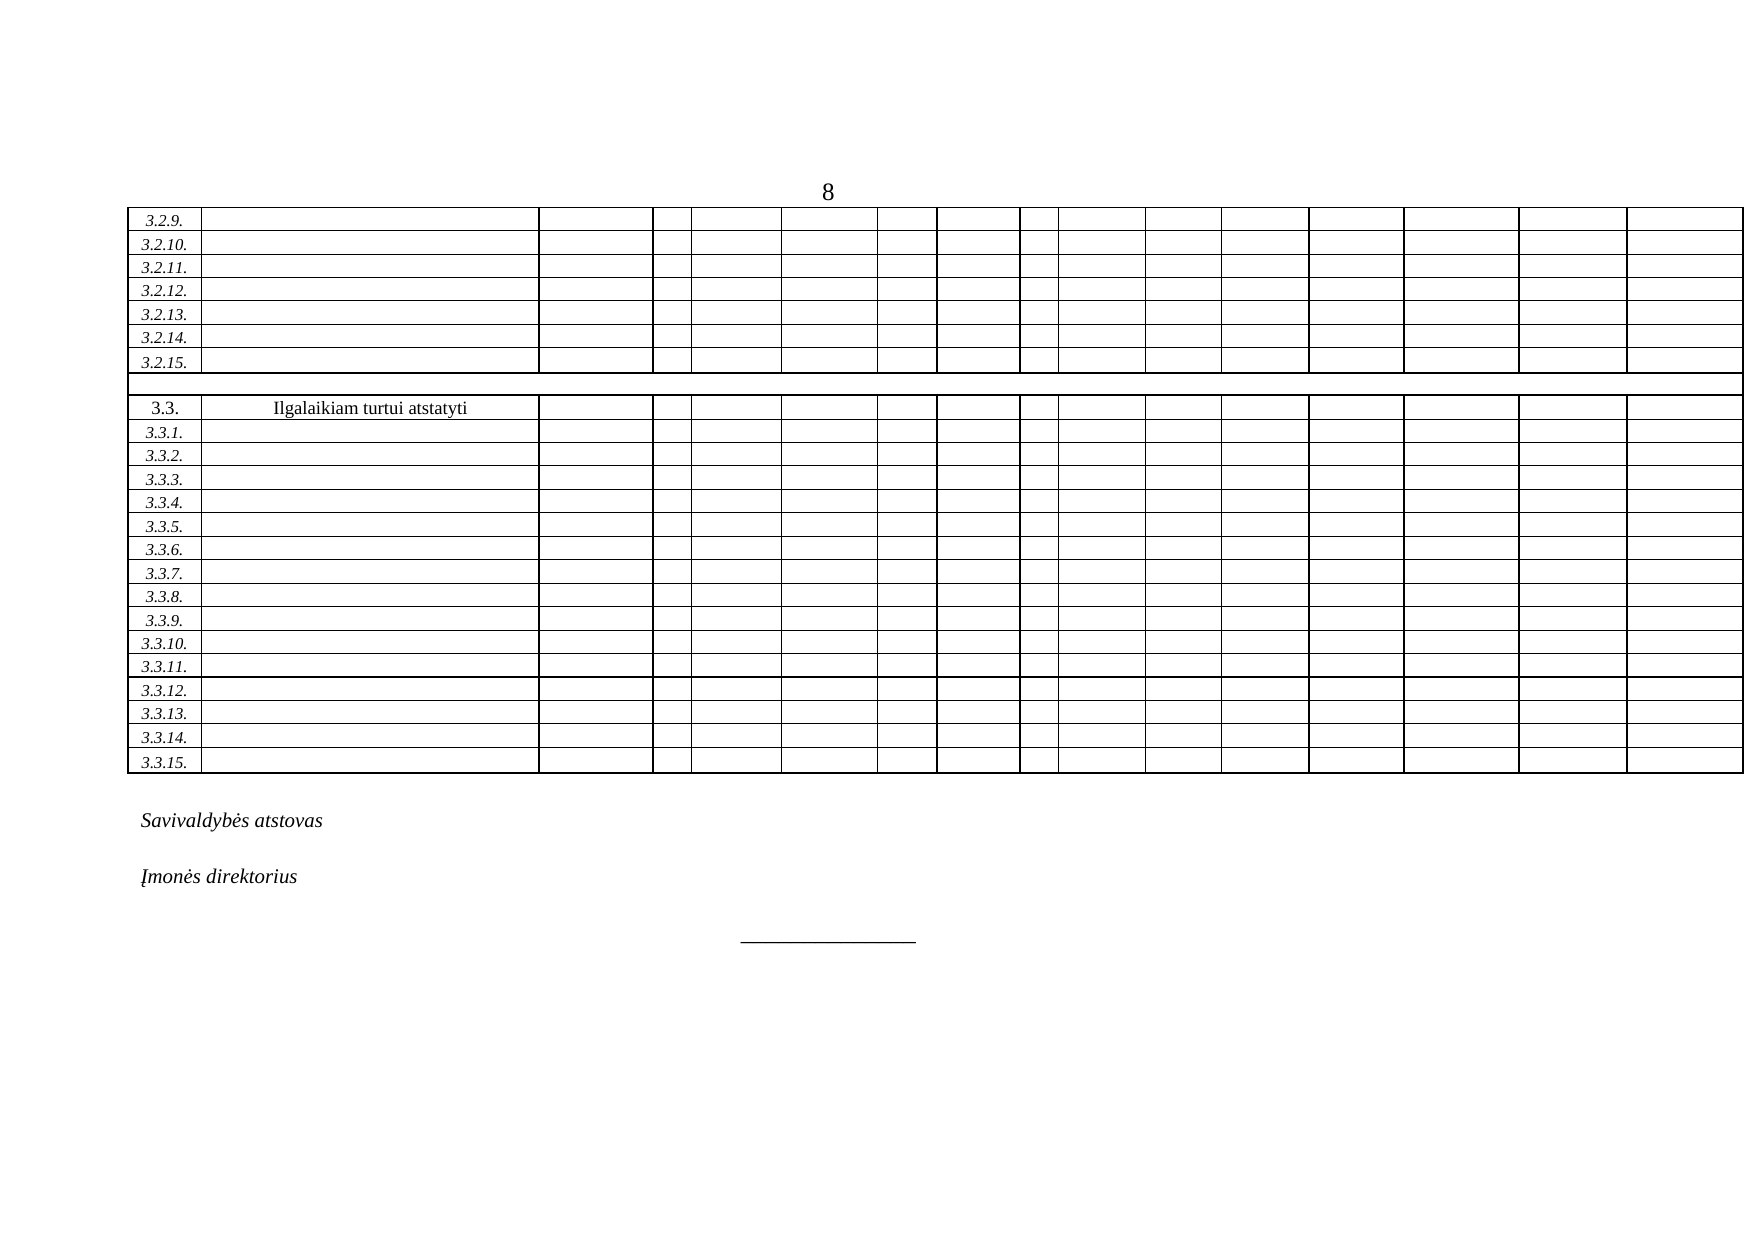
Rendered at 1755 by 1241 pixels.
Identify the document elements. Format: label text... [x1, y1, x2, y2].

table_cell [1628, 278, 1742, 300]
table_cell [1520, 278, 1626, 300]
table_cell [1628, 420, 1742, 442]
table_cell [540, 513, 652, 536]
table_cell Įmonės direktorius [129, 862, 666, 888]
table_cell [1146, 748, 1221, 772]
table_cell 3.2.10. [129, 231, 201, 253]
table_cell [938, 701, 1019, 723]
table_cell [878, 396, 936, 418]
table_cell [1059, 701, 1145, 723]
table_cell [1405, 654, 1518, 676]
table_cell [692, 513, 781, 536]
table_cell [202, 701, 538, 723]
table_cell [540, 748, 652, 772]
table_cell [1628, 466, 1742, 489]
table_cell [938, 208, 1019, 230]
table_cell [692, 490, 781, 512]
table_cell [692, 443, 781, 465]
table_cell [1405, 396, 1518, 418]
table_cell [878, 560, 936, 583]
table_cell 3.3.9. [129, 607, 201, 629]
table_cell [1222, 348, 1308, 372]
table_cell [878, 374, 937, 393]
table_cell [782, 490, 877, 512]
table_cell [878, 348, 936, 372]
table_cell [1628, 255, 1742, 277]
table_cell [1520, 537, 1626, 559]
table_cell [878, 231, 936, 253]
table_cell [1520, 466, 1626, 489]
table_cell [654, 396, 691, 418]
table_cell [1059, 748, 1145, 772]
table_cell [1020, 374, 1058, 393]
table_cell [1310, 724, 1403, 747]
table_cell [938, 396, 1019, 418]
table_cell 3.3. [129, 396, 201, 418]
table_cell [1310, 701, 1403, 723]
table_cell [1059, 678, 1145, 700]
table_cell [1405, 560, 1518, 583]
table_cell [540, 584, 652, 606]
table_cell [540, 396, 652, 418]
table_cell [878, 325, 936, 347]
table_cell 3.3.7. [129, 560, 201, 583]
table_cell [1628, 325, 1742, 347]
table_cell [1310, 231, 1403, 253]
table_cell [692, 278, 781, 300]
table_cell [1059, 348, 1145, 372]
table_cell [1628, 301, 1742, 324]
table_cell [1310, 631, 1403, 653]
table_cell [1520, 631, 1626, 653]
table_cell 3.3.3. [129, 466, 201, 489]
table_cell [1059, 255, 1145, 277]
table_cell [202, 748, 538, 772]
table_cell [878, 724, 936, 747]
table_cell [1059, 654, 1145, 676]
table_cell [1627, 374, 1742, 393]
table_cell [692, 654, 781, 676]
table_cell [1222, 301, 1308, 324]
table_cell 3.3.6. [129, 537, 201, 559]
table_cell [1222, 231, 1308, 253]
table_cell [692, 420, 781, 442]
table_cell [540, 678, 652, 700]
table_cell [878, 278, 936, 300]
table_cell [878, 607, 936, 629]
table_cell [1310, 678, 1403, 700]
table_cell [540, 231, 652, 253]
table_cell [692, 560, 781, 583]
table_cell 3.3.5. [129, 513, 201, 536]
table_cell [1520, 678, 1626, 700]
table_cell [938, 748, 1019, 772]
table_cell [1628, 654, 1742, 676]
table_cell [654, 631, 691, 653]
table_cell [1222, 748, 1308, 772]
table_cell [1059, 631, 1145, 653]
table_cell [202, 490, 538, 512]
table_cell [654, 513, 691, 536]
table_cell [1146, 396, 1221, 418]
table_cell [1520, 443, 1626, 465]
table_cell 3.3.11. [129, 654, 201, 676]
table_cell [692, 466, 781, 489]
table_cell [1405, 607, 1518, 629]
table_cell [1405, 631, 1518, 653]
table_cell [938, 607, 1019, 629]
table_cell [1628, 607, 1742, 629]
table_cell [938, 537, 1019, 559]
table_cell [1145, 374, 1222, 393]
table_cell [1310, 748, 1403, 772]
table_cell [1405, 278, 1518, 300]
table_cell 3.3.13. [129, 701, 201, 723]
table_cell [653, 374, 692, 393]
table_cell [938, 466, 1019, 489]
table_cell [540, 443, 652, 465]
table_cell [1405, 325, 1518, 347]
table_cell [782, 654, 877, 676]
table_cell [1520, 724, 1626, 747]
table_cell [692, 724, 781, 747]
table_cell [1222, 678, 1308, 700]
table_cell [692, 537, 781, 559]
table_cell [1405, 701, 1518, 723]
table_cell [202, 231, 538, 253]
table_cell [1520, 748, 1626, 772]
table_cell [692, 678, 781, 700]
table_cell [540, 607, 652, 629]
table_cell [1222, 724, 1308, 747]
table_cell [1021, 701, 1058, 723]
table_cell 3.2.15. [129, 348, 201, 372]
table_cell [1628, 537, 1742, 559]
table_cell [1059, 301, 1145, 324]
table_cell [1146, 443, 1221, 465]
table_cell [692, 208, 781, 230]
table_cell [540, 325, 652, 347]
table_cell [654, 678, 691, 700]
table_cell [1146, 325, 1221, 347]
table_cell [1021, 301, 1058, 324]
table_cell [1021, 724, 1058, 747]
table_cell [692, 748, 781, 772]
table_cell [1021, 420, 1058, 442]
table_cell [782, 678, 877, 700]
table_cell [1021, 584, 1058, 606]
table_cell [938, 348, 1019, 372]
table_cell [1405, 678, 1518, 700]
table_cell [782, 584, 877, 606]
table_cell [1405, 513, 1518, 536]
table_cell [1310, 420, 1403, 442]
table_cell 3.2.14. [129, 325, 201, 347]
table_cell [129, 832, 666, 862]
table_cell [654, 231, 691, 253]
table_cell [1628, 513, 1742, 536]
table_cell [1309, 374, 1404, 393]
table_cell 3.3.12. [129, 678, 201, 700]
table_cell [1520, 420, 1626, 442]
table_cell [1310, 560, 1403, 583]
table_cell [1405, 584, 1518, 606]
table_cell [938, 443, 1019, 465]
table_cell [129, 374, 202, 393]
table_cell [1021, 466, 1058, 489]
table_cell [1520, 231, 1626, 253]
table_cell [539, 374, 653, 393]
table_cell [1021, 208, 1058, 230]
table_cell [1222, 374, 1309, 393]
table_cell [1310, 607, 1403, 629]
table_cell [654, 208, 691, 230]
table_cell [1628, 396, 1742, 418]
table_cell [938, 584, 1019, 606]
table_cell [1628, 584, 1742, 606]
table_cell [202, 208, 538, 230]
table_cell [1310, 537, 1403, 559]
table_cell 3.3.8. [129, 584, 201, 606]
table_cell [782, 513, 877, 536]
table_cell [1310, 396, 1403, 418]
table_cell [938, 513, 1019, 536]
table_cell [1059, 443, 1145, 465]
table_cell 3.2.9. [129, 208, 201, 230]
table_cell [1059, 396, 1145, 418]
table_cell [540, 490, 652, 512]
table_cell [1222, 537, 1308, 559]
table_cell [1628, 490, 1742, 512]
table_cell [782, 701, 877, 723]
table_cell [1059, 325, 1145, 347]
table_cell [1520, 325, 1626, 347]
table_cell [654, 301, 691, 324]
table_cell [782, 724, 877, 747]
table_cell [1146, 278, 1221, 300]
table_cell [654, 654, 691, 676]
table_cell [1222, 420, 1308, 442]
table_cell [1021, 537, 1058, 559]
table_cell [654, 490, 691, 512]
table_cell [1146, 301, 1221, 324]
table_cell [782, 325, 877, 347]
table_cell [654, 443, 691, 465]
table_cell [938, 560, 1019, 583]
table_cell [540, 278, 652, 300]
table_cell [1310, 654, 1403, 676]
table_cell [1059, 584, 1145, 606]
table_cell [1628, 678, 1742, 700]
table_cell 3.3.14. [129, 724, 201, 747]
table_cell [1310, 301, 1403, 324]
table_cell [878, 631, 936, 653]
table_cell [1021, 654, 1058, 676]
table_cell [654, 348, 691, 372]
table_cell [1146, 631, 1221, 653]
table_cell [1405, 724, 1518, 747]
table_cell [540, 208, 652, 230]
table_cell [202, 560, 538, 583]
table_cell [1405, 443, 1518, 465]
table_cell [782, 301, 877, 324]
table_cell [1222, 208, 1308, 230]
table_cell [1021, 607, 1058, 629]
table_cell [202, 325, 538, 347]
table_cell [1021, 231, 1058, 253]
table_cell [1405, 420, 1518, 442]
table_cell [1059, 560, 1145, 583]
table_cell [1520, 701, 1626, 723]
table_cell [1222, 490, 1308, 512]
table_cell [782, 631, 877, 653]
table_cell [878, 678, 936, 700]
table_cell [782, 255, 877, 277]
table_cell [1222, 396, 1308, 418]
table_cell [654, 466, 691, 489]
table_cell [1222, 560, 1308, 583]
table_cell [1628, 724, 1742, 747]
table_cell [938, 490, 1019, 512]
table_cell [1222, 513, 1308, 536]
table_cell [1059, 278, 1145, 300]
table_cell [1021, 678, 1058, 700]
table_cell [1146, 466, 1221, 489]
table_cell [1146, 208, 1221, 230]
table_cell [692, 631, 781, 653]
table_cell [878, 301, 936, 324]
table_cell [1222, 631, 1308, 653]
table_cell [1059, 490, 1145, 512]
table_cell Ilgalaikiam turtui atstatyti [202, 396, 538, 418]
table_cell [1146, 420, 1221, 442]
table_cell [1146, 537, 1221, 559]
table_cell [1520, 654, 1626, 676]
table_cell [878, 748, 936, 772]
table_cell [692, 348, 781, 372]
table_cell [1310, 208, 1403, 230]
table_cell [1146, 654, 1221, 676]
table_cell [540, 654, 652, 676]
table_cell [1405, 301, 1518, 324]
table_cell [937, 374, 1020, 393]
table_cell [938, 678, 1019, 700]
text ______________ [118, 917, 1538, 946]
table_cell [782, 348, 877, 372]
table_cell [782, 537, 877, 559]
table_cell [1405, 231, 1518, 253]
table_cell [540, 560, 652, 583]
table_cell [540, 301, 652, 324]
table_cell [1146, 348, 1221, 372]
table_cell [782, 607, 877, 629]
table_cell [654, 607, 691, 629]
table_cell [1146, 255, 1221, 277]
table_cell [1310, 325, 1403, 347]
table_cell [878, 255, 936, 277]
table_cell [654, 701, 691, 723]
table_cell [1628, 443, 1742, 465]
table_cell [1628, 231, 1742, 253]
table_cell [938, 301, 1019, 324]
table_cell [1059, 208, 1145, 230]
table_cell [1310, 348, 1403, 372]
table_cell [938, 231, 1019, 253]
table_cell [654, 724, 691, 747]
table_cell [202, 301, 538, 324]
table_cell [938, 255, 1019, 277]
table_cell [782, 231, 877, 253]
table_cell [878, 443, 936, 465]
table_cell [1021, 513, 1058, 536]
table_cell [1628, 701, 1742, 723]
table_cell [692, 584, 781, 606]
table_cell [938, 278, 1019, 300]
table_cell [782, 374, 877, 393]
table_cell [1222, 466, 1308, 489]
table_cell [654, 584, 691, 606]
table_cell [1021, 278, 1058, 300]
table_cell [938, 724, 1019, 747]
table_cell [1628, 208, 1742, 230]
table_cell [878, 701, 936, 723]
table_header Savivaldybės atstovas [129, 803, 666, 832]
table_cell [782, 278, 877, 300]
table_cell [1520, 396, 1626, 418]
table_cell [1059, 607, 1145, 629]
table_cell [878, 513, 936, 536]
table_cell [654, 537, 691, 559]
table_cell [1021, 631, 1058, 653]
table_cell [1405, 748, 1518, 772]
table_cell [1021, 443, 1058, 465]
table_cell [782, 396, 877, 418]
table_cell [1628, 748, 1742, 772]
table_cell [540, 420, 652, 442]
table_cell [202, 584, 538, 606]
table_cell [1628, 348, 1742, 372]
table_cell [202, 537, 538, 559]
table_cell [540, 724, 652, 747]
table_cell [1520, 208, 1626, 230]
table_cell 3.3.15. [129, 748, 201, 772]
table_cell [202, 466, 538, 489]
table_cell [202, 278, 538, 300]
table_cell [654, 325, 691, 347]
table_cell [1405, 537, 1518, 559]
table_cell [692, 374, 782, 393]
table_cell [202, 607, 538, 629]
table_cell [1519, 374, 1627, 393]
table_cell [938, 631, 1019, 653]
table_cell [1405, 208, 1518, 230]
table_cell [878, 466, 936, 489]
table_cell [654, 748, 691, 772]
table_cell [692, 607, 781, 629]
table_cell [540, 255, 652, 277]
table_cell [1021, 396, 1058, 418]
table_cell [692, 255, 781, 277]
table_cell 3.2.11. [129, 255, 201, 277]
table_cell [1146, 701, 1221, 723]
table_cell [1222, 654, 1308, 676]
table_cell [878, 537, 936, 559]
table_cell [1405, 348, 1518, 372]
table_cell [202, 443, 538, 465]
table_cell [692, 231, 781, 253]
table_cell [654, 278, 691, 300]
table_cell [1222, 325, 1308, 347]
table_cell [1520, 490, 1626, 512]
table_cell [1404, 374, 1519, 393]
table_cell 3.3.2. [129, 443, 201, 465]
table_cell [1059, 231, 1145, 253]
table_cell [1059, 420, 1145, 442]
table_cell [202, 724, 538, 747]
table_cell [692, 701, 781, 723]
table_cell [878, 208, 936, 230]
table_cell [540, 537, 652, 559]
table_cell [1310, 513, 1403, 536]
table_cell 3.2.13. [129, 301, 201, 324]
table_cell [878, 420, 936, 442]
table_cell [1059, 724, 1145, 747]
table_cell [1405, 490, 1518, 512]
table_cell [1222, 701, 1308, 723]
table_cell [1222, 584, 1308, 606]
table_cell [1059, 537, 1145, 559]
table_cell [202, 255, 538, 277]
table_cell [938, 420, 1019, 442]
table_cell [202, 678, 538, 700]
table_cell [1310, 443, 1403, 465]
table_cell [1146, 231, 1221, 253]
table_cell [692, 301, 781, 324]
table_cell [1310, 490, 1403, 512]
table_cell [1146, 513, 1221, 536]
table_cell [1520, 348, 1626, 372]
table_cell [1520, 513, 1626, 536]
table_cell [1520, 560, 1626, 583]
table_cell [938, 654, 1019, 676]
table_cell [1146, 490, 1221, 512]
table_cell [1222, 255, 1308, 277]
table_cell [1058, 374, 1145, 393]
table_cell [1520, 301, 1626, 324]
table_cell [1628, 560, 1742, 583]
table_cell [1059, 466, 1145, 489]
table_cell [1310, 584, 1403, 606]
table_cell [782, 420, 877, 442]
table_cell [202, 631, 538, 653]
table_cell [1520, 584, 1626, 606]
table_cell [782, 748, 877, 772]
table_cell [782, 466, 877, 489]
table_cell [1405, 255, 1518, 277]
table_cell [202, 654, 538, 676]
table_cell [1222, 607, 1308, 629]
table_cell [1146, 724, 1221, 747]
table_cell [202, 420, 538, 442]
table_cell [878, 584, 936, 606]
table_cell [1146, 607, 1221, 629]
table_cell [692, 325, 781, 347]
table_cell [1222, 443, 1308, 465]
table_cell 3.3.4. [129, 490, 201, 512]
table_cell [692, 396, 781, 418]
table_cell [540, 701, 652, 723]
table_cell [540, 466, 652, 489]
table_cell [1021, 748, 1058, 772]
table_cell [878, 490, 936, 512]
table_cell [1310, 278, 1403, 300]
table_cell [1310, 255, 1403, 277]
table_cell [1021, 255, 1058, 277]
table_cell [654, 255, 691, 277]
table_cell [1146, 560, 1221, 583]
table_cell [1310, 466, 1403, 489]
table_cell [782, 443, 877, 465]
table_cell [1405, 466, 1518, 489]
table_cell [1021, 560, 1058, 583]
table_cell [1628, 631, 1742, 653]
table_cell [782, 208, 877, 230]
table_cell [1520, 255, 1626, 277]
table_cell [938, 325, 1019, 347]
table_cell [1021, 325, 1058, 347]
table_cell [1222, 278, 1308, 300]
table_cell [1021, 348, 1058, 372]
table_cell 3.3.10. [129, 631, 201, 653]
table_cell 3.3.1. [129, 420, 201, 442]
table_cell [1146, 584, 1221, 606]
table_cell 3.2.12. [129, 278, 201, 300]
table_cell [1059, 513, 1145, 536]
table_cell [202, 348, 538, 372]
table_cell [782, 560, 877, 583]
table_cell [654, 420, 691, 442]
table_cell [1520, 607, 1626, 629]
table_cell [540, 348, 652, 372]
table_cell [540, 631, 652, 653]
table_cell [202, 513, 538, 536]
table_cell [1021, 490, 1058, 512]
table_cell [654, 560, 691, 583]
table_cell [1146, 678, 1221, 700]
table_cell [878, 654, 936, 676]
table_cell [202, 374, 539, 393]
